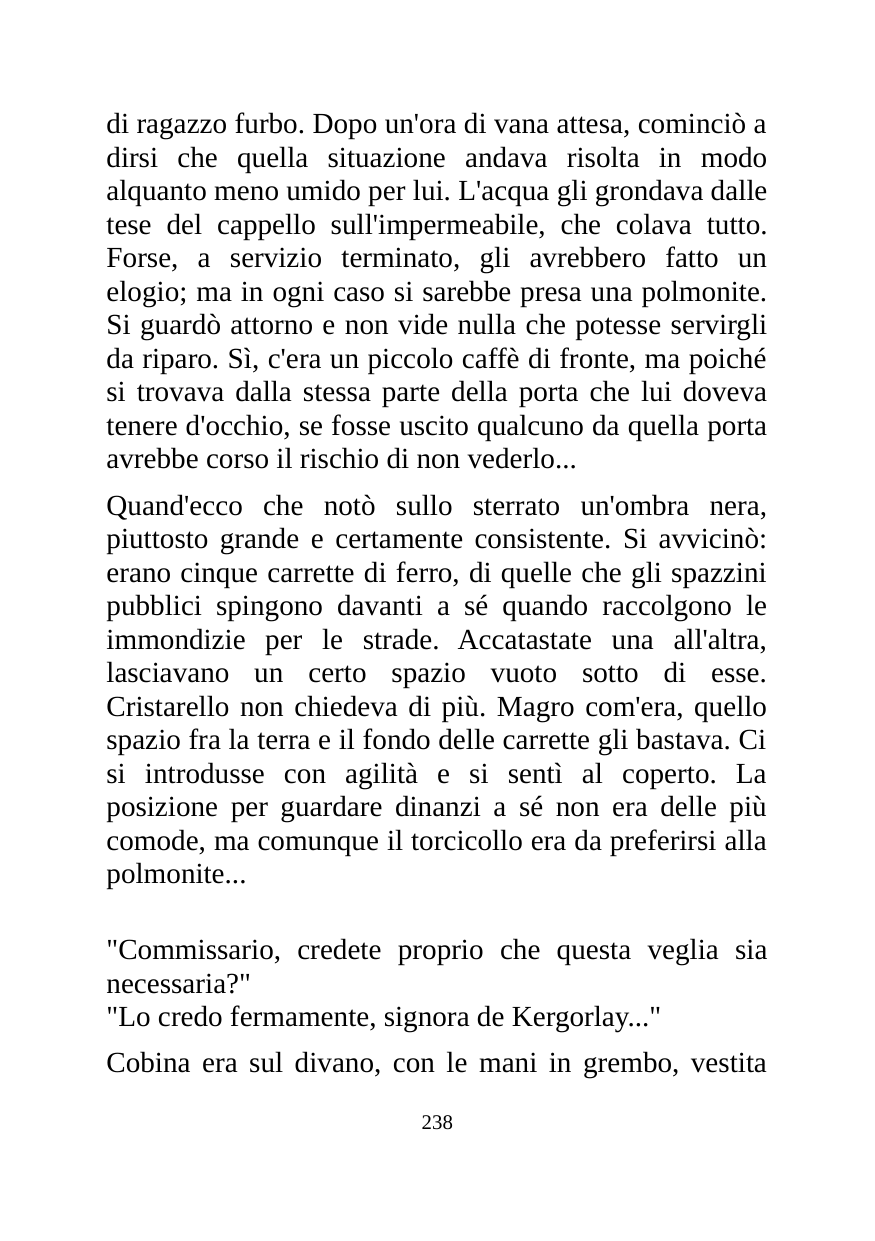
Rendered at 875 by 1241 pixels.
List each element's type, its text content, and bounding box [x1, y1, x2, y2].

text Quand'ecco che notò sullo sterrato un'ombra nera, piuttosto grande e certamente consistente. Si avvicinò: erano cinque carrette di ferro, di quelle che gli spazzini pubblici spingono davanti a sé quando raccolgono le immondizie per le strade. Accatastate una all'altra, lasciavano un certo spazio vuoto sotto di esse. Cristarello non chiedeva di più. Magro com'era, quello spazio fra la terra e il fondo delle carrette gli bastava. Ci si introdusse con agilità e si sentì al coperto. La posizione per guardare dinanzi a sé non era delle più comode, ma comunque il torcicollo era da preferirsi alla polmonite... [106, 488, 768, 890]
text Cobina era sul divano, con le mani in grembo, vestita [106, 1045, 768, 1079]
text di ragazzo furbo. Dopo un'ora di vana attesa, cominciò a dirsi che quella situazione andava risolta in modo alquanto meno umido per lui. L'acqua gli grondava dalle tese del cappello sull'impermeabile, che colava tutto. Forse, a servizio terminato, gli avrebbero fatto un elogio; ma in ogni caso si sarebbe presa una polmonite. Si guardò attorno e non vide nulla che potesse servirgli da riparo. Sì, c'era un piccolo caffè di fronte, ma poiché si trovava dalla stessa parte della porta che lui doveva tenere d'occhio, se fosse uscito qualcuno da quella porta avrebbe corso il rischio di non vederlo... [106, 106, 768, 475]
text "Lo credo fermamente, signora de Kergorlay..." [106, 999, 768, 1033]
text "Commissario, credete proprio che questa veglia sia necessaria?" [106, 932, 768, 999]
